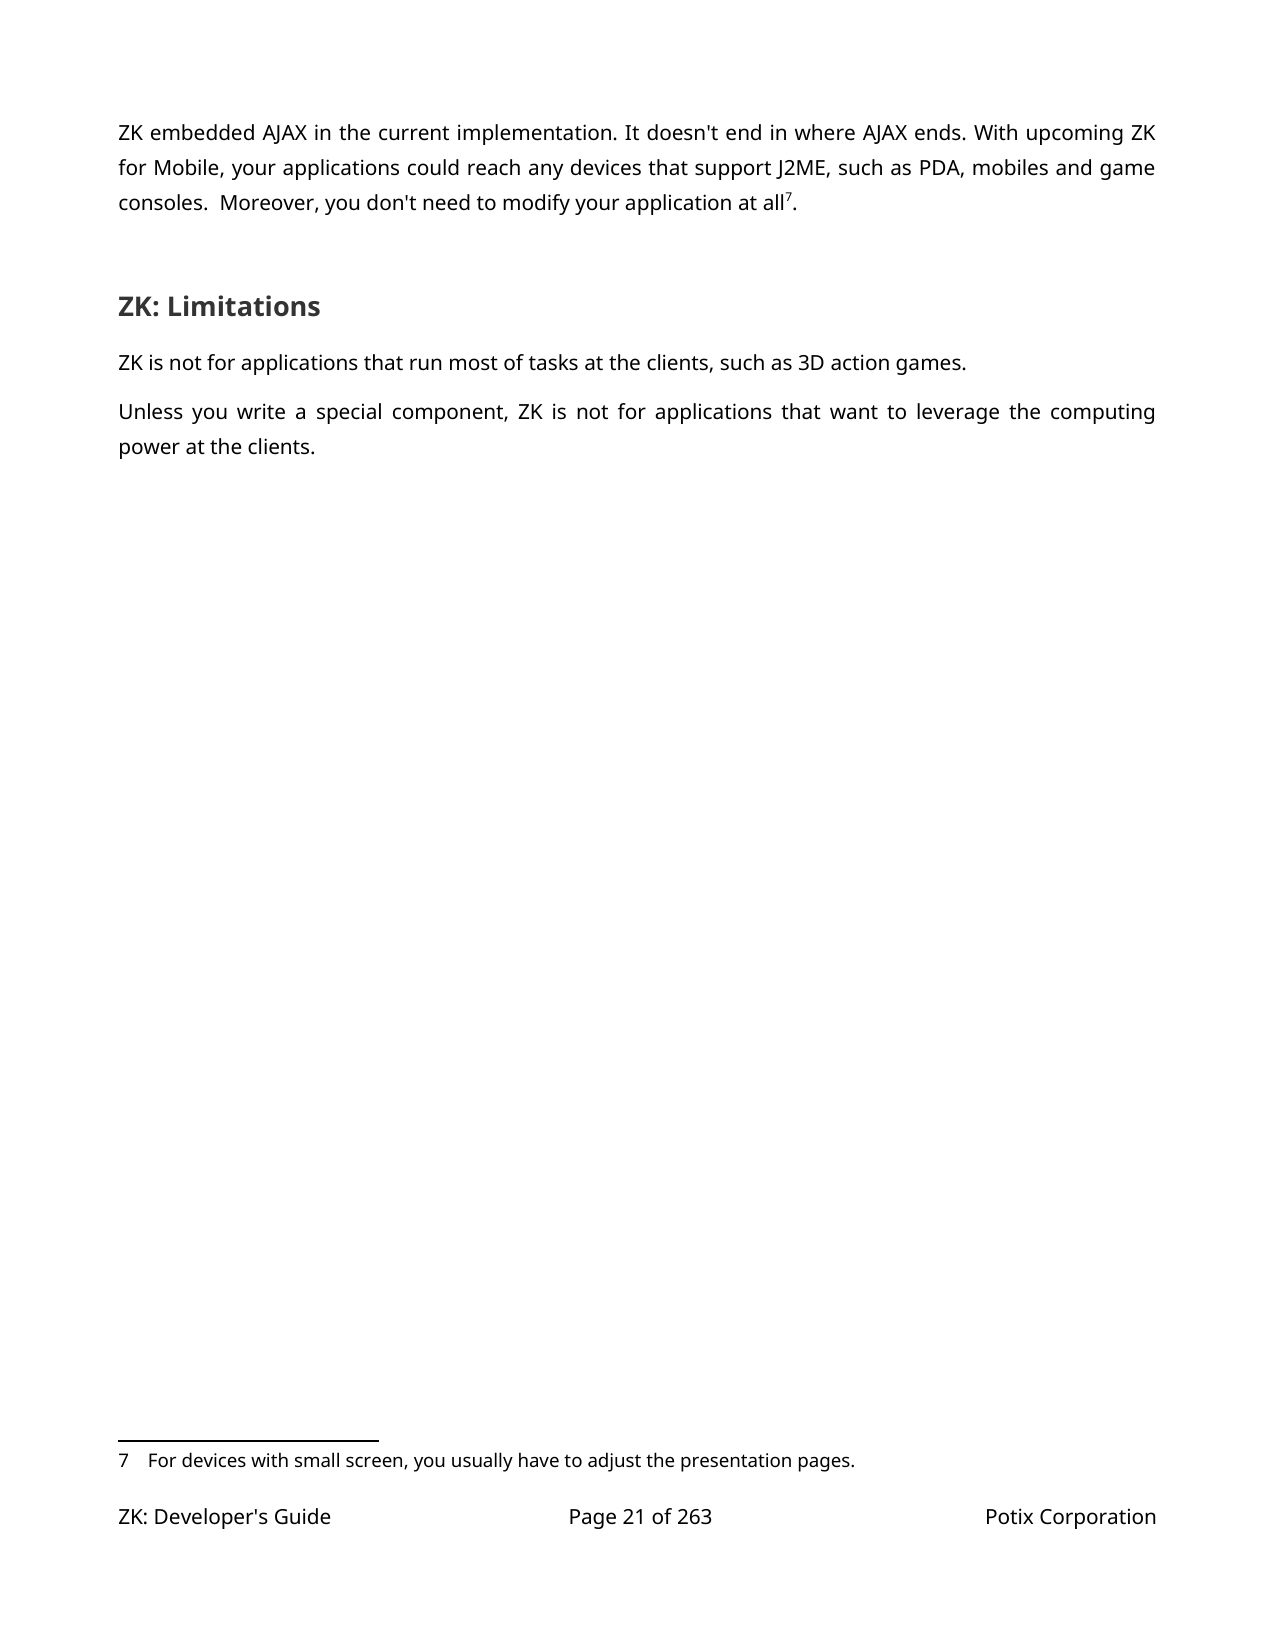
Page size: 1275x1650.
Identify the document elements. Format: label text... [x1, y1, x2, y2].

text ZK is not for applications that run most of tasks at the clients, such as 3D action games. [118, 348, 1157, 376]
text Unless you write a special component, ZK is not for applications that want to leverage the computing power at the clients. [118, 397, 1157, 460]
text For devices with small screen, you usually have to adjust the presentation pages. [118, 1447, 1157, 1473]
text ZK embedded AJAX in the current implementation. It doesn't end in where AJAX ends. With upcoming ZK for Mobile, your applications could reach any devices that support J2ME, such as PDA, mobiles and game consoles. Moreover, you don't need to modify your application at all. [118, 118, 1157, 217]
subtitle ZK: Limitations [118, 288, 1157, 324]
